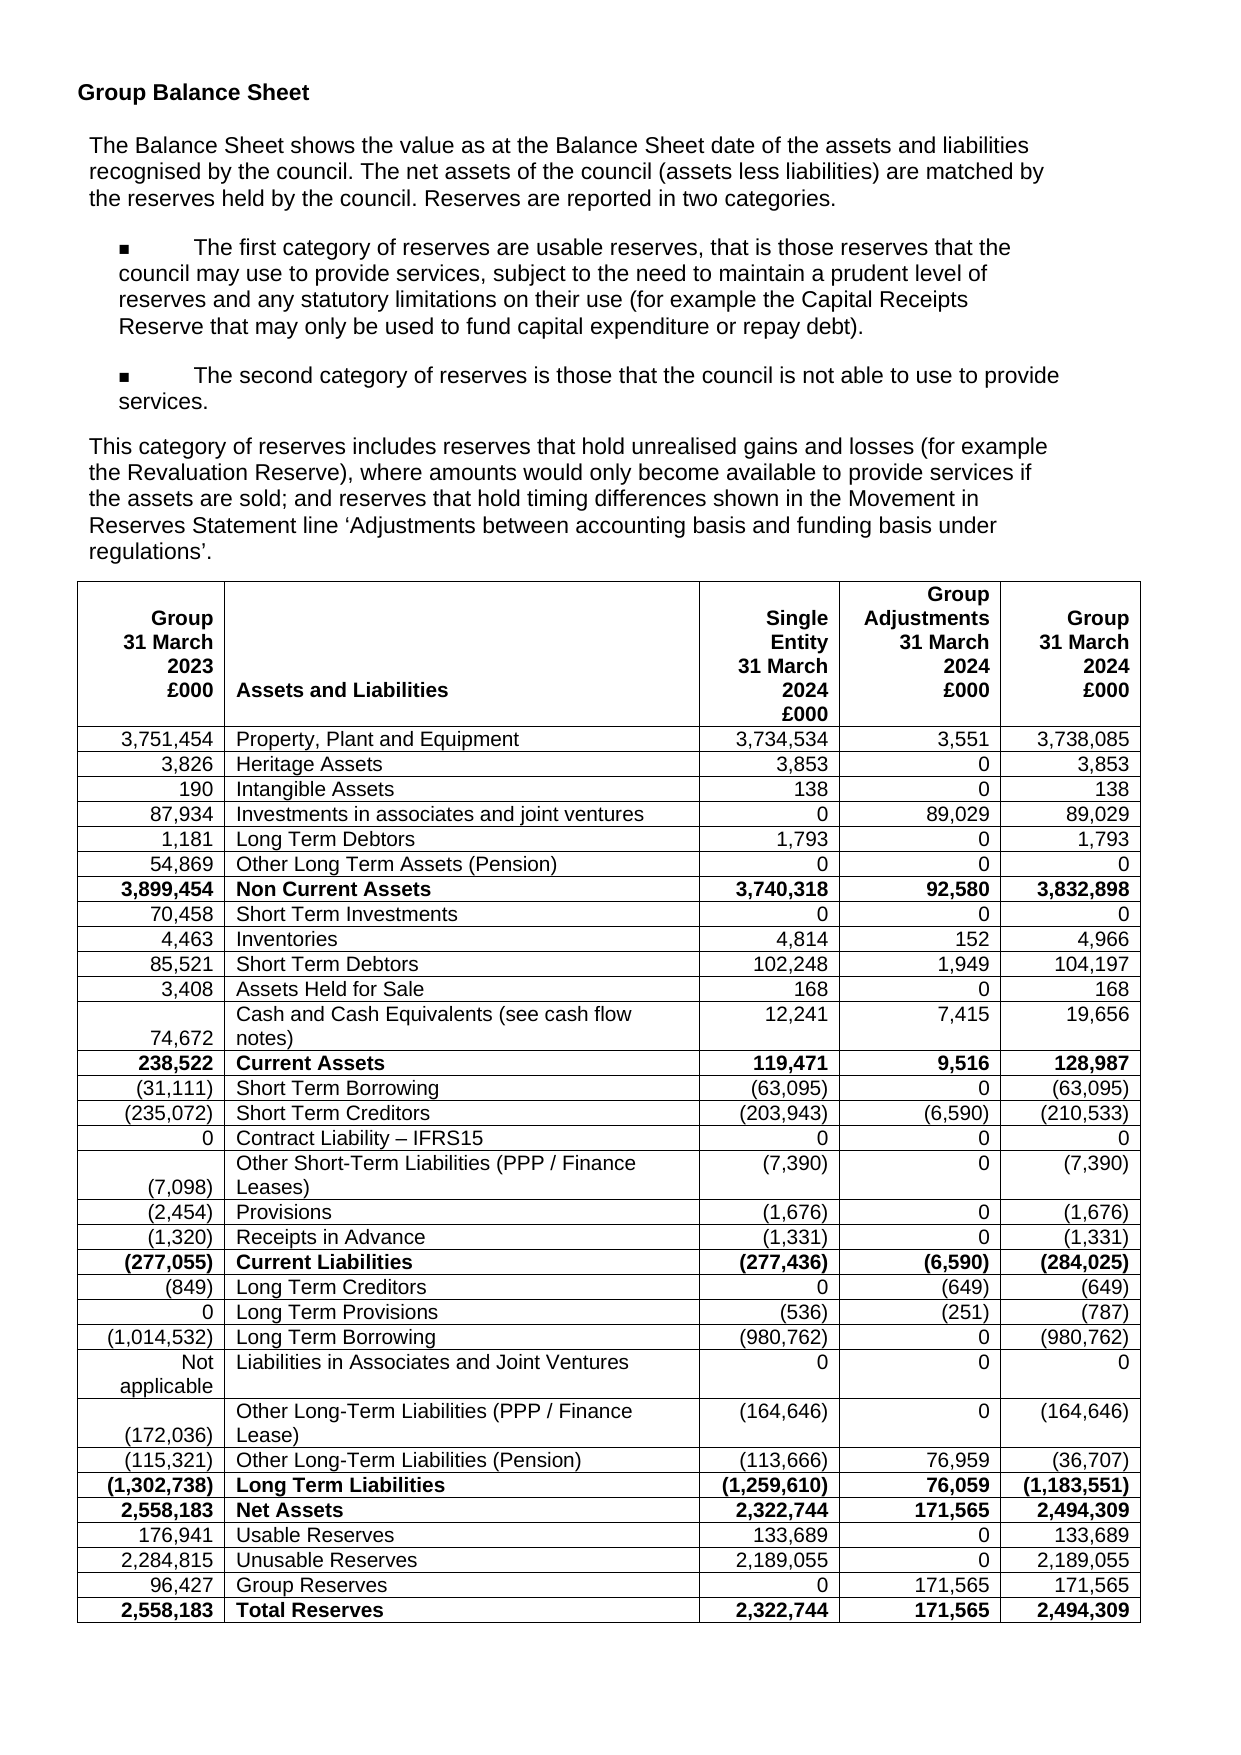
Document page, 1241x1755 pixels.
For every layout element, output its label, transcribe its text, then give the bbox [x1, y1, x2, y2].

table_cell (63,095) [700, 1076, 839, 1100]
table_cell 2,189,055 [700, 1548, 839, 1572]
table_cell 133,689 [1001, 1523, 1140, 1547]
table_cell 152 [840, 927, 1000, 951]
table_cell 85,521 [78, 952, 224, 976]
list The second category of reserves is those that the council is not able to use to provide services. [118, 362, 1074, 414]
table_cell (6,590) [840, 1250, 1000, 1274]
table_cell Short Term Creditors [225, 1101, 699, 1125]
table_cell 102,248 [700, 952, 839, 976]
table_cell (649) [1001, 1275, 1140, 1299]
table_cell 3,832,898 [1001, 877, 1140, 901]
table_cell Liabilities in Associates and Joint Ventures [225, 1350, 699, 1398]
table_cell (210,533) [1001, 1101, 1140, 1125]
table_cell 19,656 [1001, 1002, 1140, 1050]
text The Balance Sheet shows the value as at the Balance Sheet date of the assets and liabilities recognised by the council. The net assets of the council (assets less liabilities) are matched by the reserves held by the council. Reserves are reported in two categories. [89, 132, 1059, 211]
table_cell (277,055) [78, 1250, 224, 1274]
table_cell Investments in associates and joint ventures [225, 802, 699, 826]
table_cell (1,320) [78, 1225, 224, 1249]
table_header Assets and Liabilities [225, 582, 699, 726]
table_cell 4,814 [700, 927, 839, 951]
table_cell 0 [1001, 1126, 1140, 1150]
table_cell 74,672 [78, 1002, 224, 1050]
table_cell Short Term Debtors [225, 952, 699, 976]
list The first category of reserves are usable reserves, that is those reserves that the council may use to provide services, subject to the need to maintain a prudent level of reserves and any statutory limitations on their use (for example the Capital Receipts Reserve that may only be used to fund capital expenditure or repay debt). [118, 234, 1031, 339]
table_cell (1,302,738) [78, 1473, 224, 1497]
table_cell 0 [840, 752, 1000, 776]
table_header Single Entity 31 March 2024 £000 [700, 582, 839, 726]
table_cell 2,558,183 [78, 1598, 224, 1622]
table_cell (284,025) [1001, 1250, 1140, 1274]
table_cell 168 [1001, 977, 1140, 1001]
table_cell 171,565 [1001, 1573, 1140, 1597]
table_cell 3,740,318 [700, 877, 839, 901]
table_cell 171,565 [840, 1498, 1000, 1522]
table_cell 171,565 [840, 1598, 1000, 1622]
table_cell Long Term Borrowing [225, 1325, 699, 1349]
table_cell 168 [700, 977, 839, 1001]
table_cell 0 [840, 1548, 1000, 1572]
table_cell Receipts in Advance [225, 1225, 699, 1249]
table_cell (6,590) [840, 1101, 1000, 1125]
table_cell Heritage Assets [225, 752, 699, 776]
table_cell (1,331) [1001, 1225, 1140, 1249]
table_cell (980,762) [700, 1325, 839, 1349]
table_cell 1,793 [1001, 827, 1140, 851]
table_cell 0 [840, 1076, 1000, 1100]
table_cell Current Assets [225, 1051, 699, 1075]
table_cell (172,036) [78, 1399, 224, 1447]
table_cell Other Long Term Assets (Pension) [225, 852, 699, 876]
table_cell 0 [78, 1126, 224, 1150]
table_cell (7,390) [700, 1151, 839, 1199]
table_cell 0 [840, 1225, 1000, 1249]
text This category of reserves includes reserves that hold unrealised gains and losses (for example the Revaluation Reserve), where amounts would only become available to provide services if the assets are sold; and reserves that hold timing differences shown in the Movement in Reserves Statement line ‘Adjustments between accounting basis and funding basis under regulations’. [89, 433, 1059, 564]
table_cell 3,853 [700, 752, 839, 776]
table_cell 0 [700, 902, 839, 926]
table_cell Other Short-Term Liabilities (PPP / Finance Leases) [225, 1151, 699, 1199]
table_cell 0 [1001, 902, 1140, 926]
table_cell 0 [840, 1151, 1000, 1199]
table_cell 2,322,744 [700, 1498, 839, 1522]
table_cell (63,095) [1001, 1076, 1140, 1100]
table_cell 2,558,183 [78, 1498, 224, 1522]
table_cell (7,098) [78, 1151, 224, 1199]
table_cell (1,676) [700, 1200, 839, 1224]
table_cell Assets Held for Sale [225, 977, 699, 1001]
table_cell 0 [840, 777, 1000, 801]
table_cell 0 [840, 977, 1000, 1001]
table_cell 96,427 [78, 1573, 224, 1597]
table_cell 3,738,085 [1001, 727, 1140, 751]
table_cell 1,949 [840, 952, 1000, 976]
table_cell (649) [840, 1275, 1000, 1299]
table_cell 3,551 [840, 727, 1000, 751]
table_cell 89,029 [840, 802, 1000, 826]
table_cell 3,853 [1001, 752, 1140, 776]
table_cell (1,676) [1001, 1200, 1140, 1224]
table_cell (1,331) [700, 1225, 839, 1249]
table_cell 7,415 [840, 1002, 1000, 1050]
table_cell Provisions [225, 1200, 699, 1224]
table_cell 0 [840, 1523, 1000, 1547]
table_cell 0 [840, 1350, 1000, 1398]
table_cell (235,072) [78, 1101, 224, 1125]
table_cell (849) [78, 1275, 224, 1299]
table_cell 89,029 [1001, 802, 1140, 826]
table_cell 3,899,454 [78, 877, 224, 901]
table_cell 0 [840, 1399, 1000, 1447]
table_header Group Adjustments 31 March 2024 £000 [840, 582, 1000, 726]
table_header Group 31 March 2023 £000 [78, 582, 224, 726]
table_cell 3,408 [78, 977, 224, 1001]
table_cell Contract Liability – IFRS15 [225, 1126, 699, 1150]
table_cell Current Liabilities [225, 1250, 699, 1274]
table_cell Short Term Investments [225, 902, 699, 926]
table_cell 0 [700, 1350, 839, 1398]
table_cell 0 [700, 1126, 839, 1150]
table_cell (113,666) [700, 1448, 839, 1472]
table_cell 0 [700, 1573, 839, 1597]
subtitle Group Balance Sheet [77, 79, 1074, 106]
table_cell 176,941 [78, 1523, 224, 1547]
table_cell 0 [840, 902, 1000, 926]
table_cell (164,646) [700, 1399, 839, 1447]
table_cell (115,321) [78, 1448, 224, 1472]
table_cell Net Assets [225, 1498, 699, 1522]
table_cell 133,689 [700, 1523, 839, 1547]
table_cell 4,463 [78, 927, 224, 951]
table_cell 138 [1001, 777, 1140, 801]
table_cell (31,111) [78, 1076, 224, 1100]
table_cell Unusable Reserves [225, 1548, 699, 1572]
table_cell (536) [700, 1300, 839, 1324]
table_cell 3,826 [78, 752, 224, 776]
table_cell 54,869 [78, 852, 224, 876]
table_cell Long Term Provisions [225, 1300, 699, 1324]
table_cell 0 [840, 852, 1000, 876]
table_cell 0 [78, 1300, 224, 1324]
table_cell 0 [840, 827, 1000, 851]
table_cell (164,646) [1001, 1399, 1140, 1447]
table_cell (1,183,551) [1001, 1473, 1140, 1497]
table_cell Other Long-Term Liabilities (Pension) [225, 1448, 699, 1472]
table_cell 0 [1001, 1350, 1140, 1398]
table_cell 0 [840, 1325, 1000, 1349]
table_cell 0 [840, 1200, 1000, 1224]
table_cell 2,189,055 [1001, 1548, 1140, 1572]
table_cell (203,943) [700, 1101, 839, 1125]
table_cell Group Reserves [225, 1573, 699, 1597]
table_cell 1,181 [78, 827, 224, 851]
table_cell 1,793 [700, 827, 839, 851]
table_cell Not applicable [78, 1350, 224, 1398]
table_cell Total Reserves [225, 1598, 699, 1622]
table_cell 238,522 [78, 1051, 224, 1075]
table_cell 3,734,534 [700, 727, 839, 751]
table_cell (2,454) [78, 1200, 224, 1224]
table_cell 138 [700, 777, 839, 801]
table_cell Intangible Assets [225, 777, 699, 801]
table_cell 0 [700, 1275, 839, 1299]
table_cell Property, Plant and Equipment [225, 727, 699, 751]
table_cell Inventories [225, 927, 699, 951]
table_cell (277,436) [700, 1250, 839, 1274]
table_cell 2,494,309 [1001, 1598, 1140, 1622]
table_cell 119,471 [700, 1051, 839, 1075]
table_cell Short Term Borrowing [225, 1076, 699, 1100]
table_cell 3,751,454 [78, 727, 224, 751]
table_cell 2,494,309 [1001, 1498, 1140, 1522]
table_cell Non Current Assets [225, 877, 699, 901]
table_cell 87,934 [78, 802, 224, 826]
table_cell 9,516 [840, 1051, 1000, 1075]
table_cell Long Term Creditors [225, 1275, 699, 1299]
table_cell 0 [840, 1126, 1000, 1150]
table_header Group 31 March 2024 £000 [1001, 582, 1140, 726]
table_cell 76,059 [840, 1473, 1000, 1497]
table_cell 2,284,815 [78, 1548, 224, 1572]
table_cell Long Term Liabilities [225, 1473, 699, 1497]
table_cell (980,762) [1001, 1325, 1140, 1349]
table_cell 0 [700, 802, 839, 826]
table_cell (251) [840, 1300, 1000, 1324]
table_cell 12,241 [700, 1002, 839, 1050]
table_cell 70,458 [78, 902, 224, 926]
table_cell 171,565 [840, 1573, 1000, 1597]
table_cell 128,987 [1001, 1051, 1140, 1075]
table_cell 190 [78, 777, 224, 801]
table_cell (36,707) [1001, 1448, 1140, 1472]
table_cell 0 [700, 852, 839, 876]
table_cell Usable Reserves [225, 1523, 699, 1547]
table_cell (1,259,610) [700, 1473, 839, 1497]
table_cell Other Long-Term Liabilities (PPP / Finance Lease) [225, 1399, 699, 1447]
table_cell (1,014,532) [78, 1325, 224, 1349]
table_cell 104,197 [1001, 952, 1140, 976]
table_cell 0 [1001, 852, 1140, 876]
table_cell (7,390) [1001, 1151, 1140, 1199]
table_cell Long Term Debtors [225, 827, 699, 851]
table_cell 2,322,744 [700, 1598, 839, 1622]
table_cell 4,966 [1001, 927, 1140, 951]
table_cell 92,580 [840, 877, 1000, 901]
table_cell Cash and Cash Equivalents (see cash flow notes) [225, 1002, 699, 1050]
table_cell 76,959 [840, 1448, 1000, 1472]
table_cell (787) [1001, 1300, 1140, 1324]
